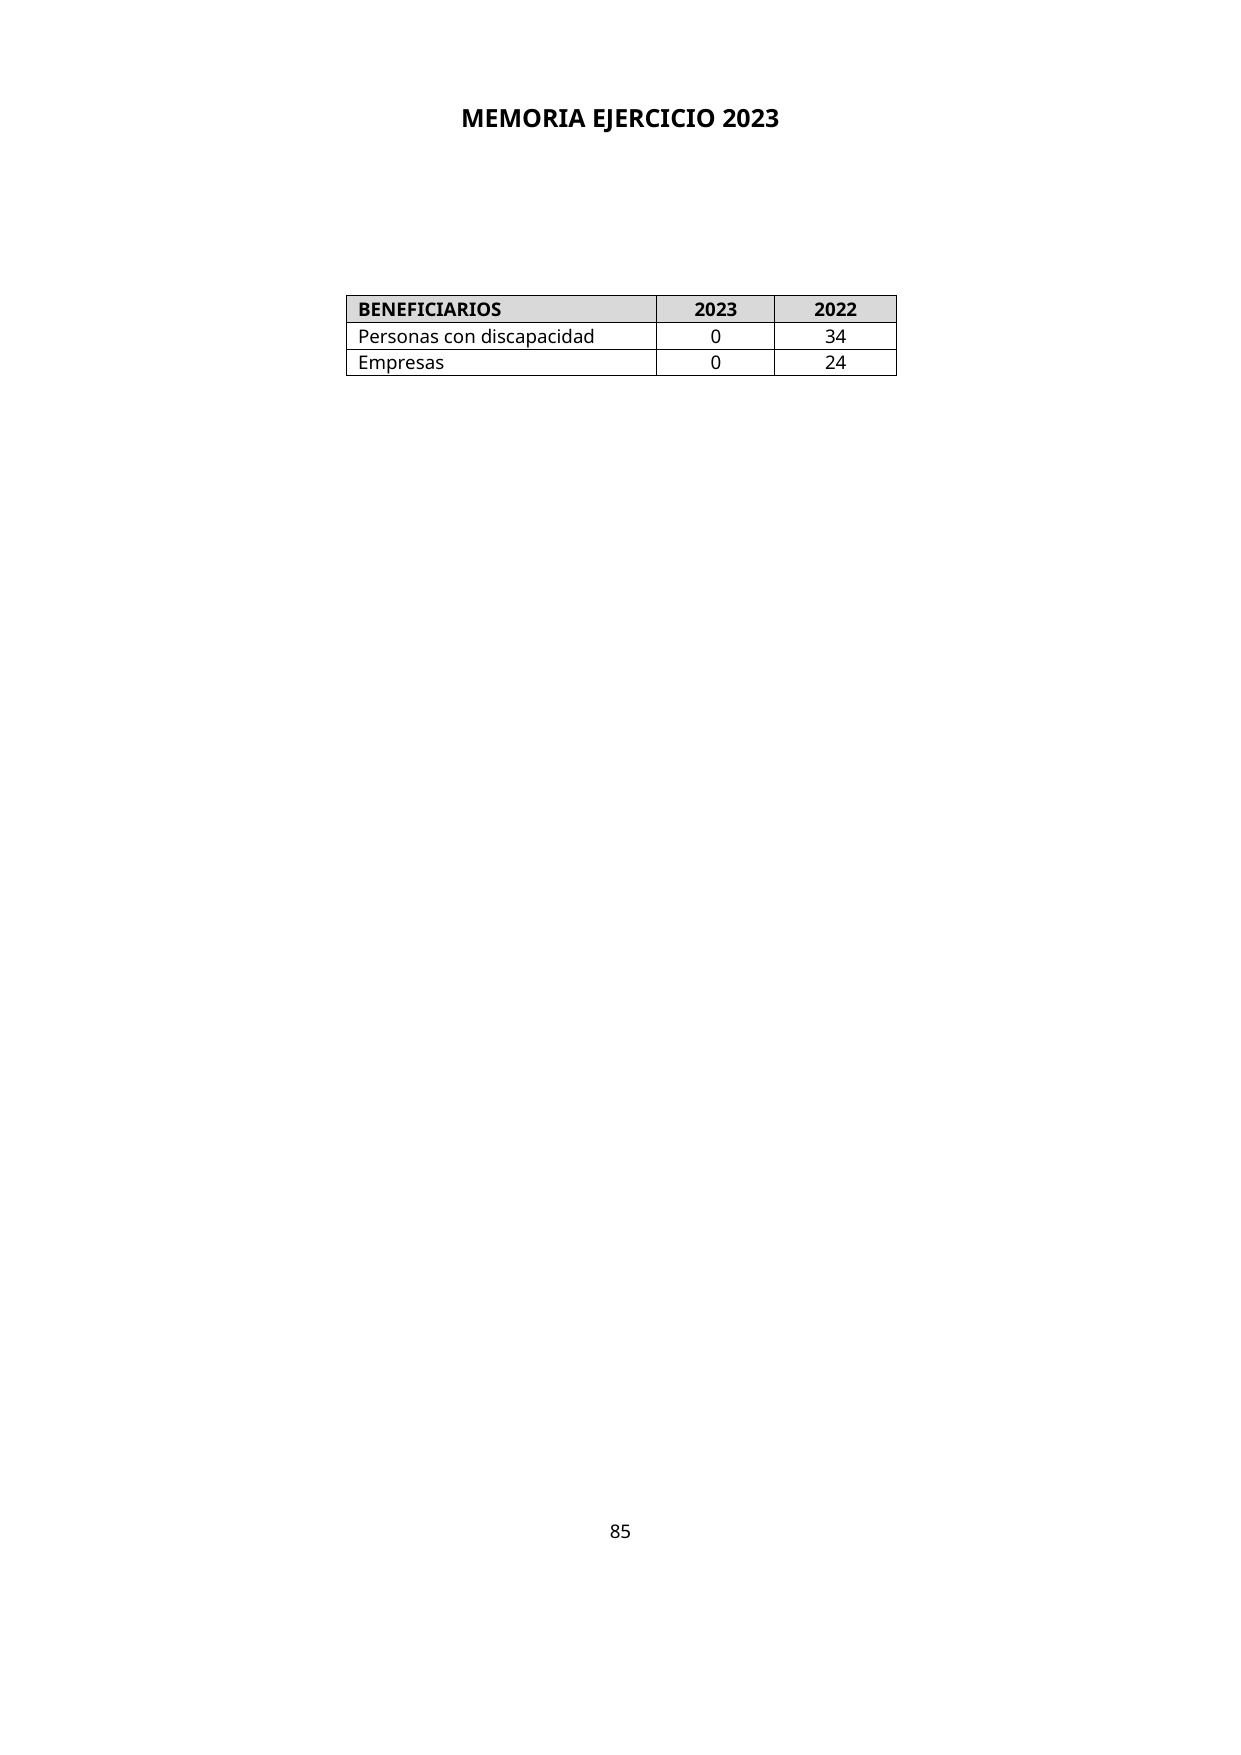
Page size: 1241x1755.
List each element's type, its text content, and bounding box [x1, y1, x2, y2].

table_cell Personas con discapacidad [347, 323, 656, 348]
table_cell Empresas [347, 350, 656, 375]
table_cell 0 [657, 323, 774, 348]
table_cell 34 [775, 323, 896, 348]
table_header 2023 [657, 296, 774, 322]
table_cell 0 [657, 350, 774, 375]
table_header BENEFICIARIOS [347, 296, 656, 322]
table_header 2022 [775, 296, 896, 322]
table_cell 24 [775, 350, 896, 375]
